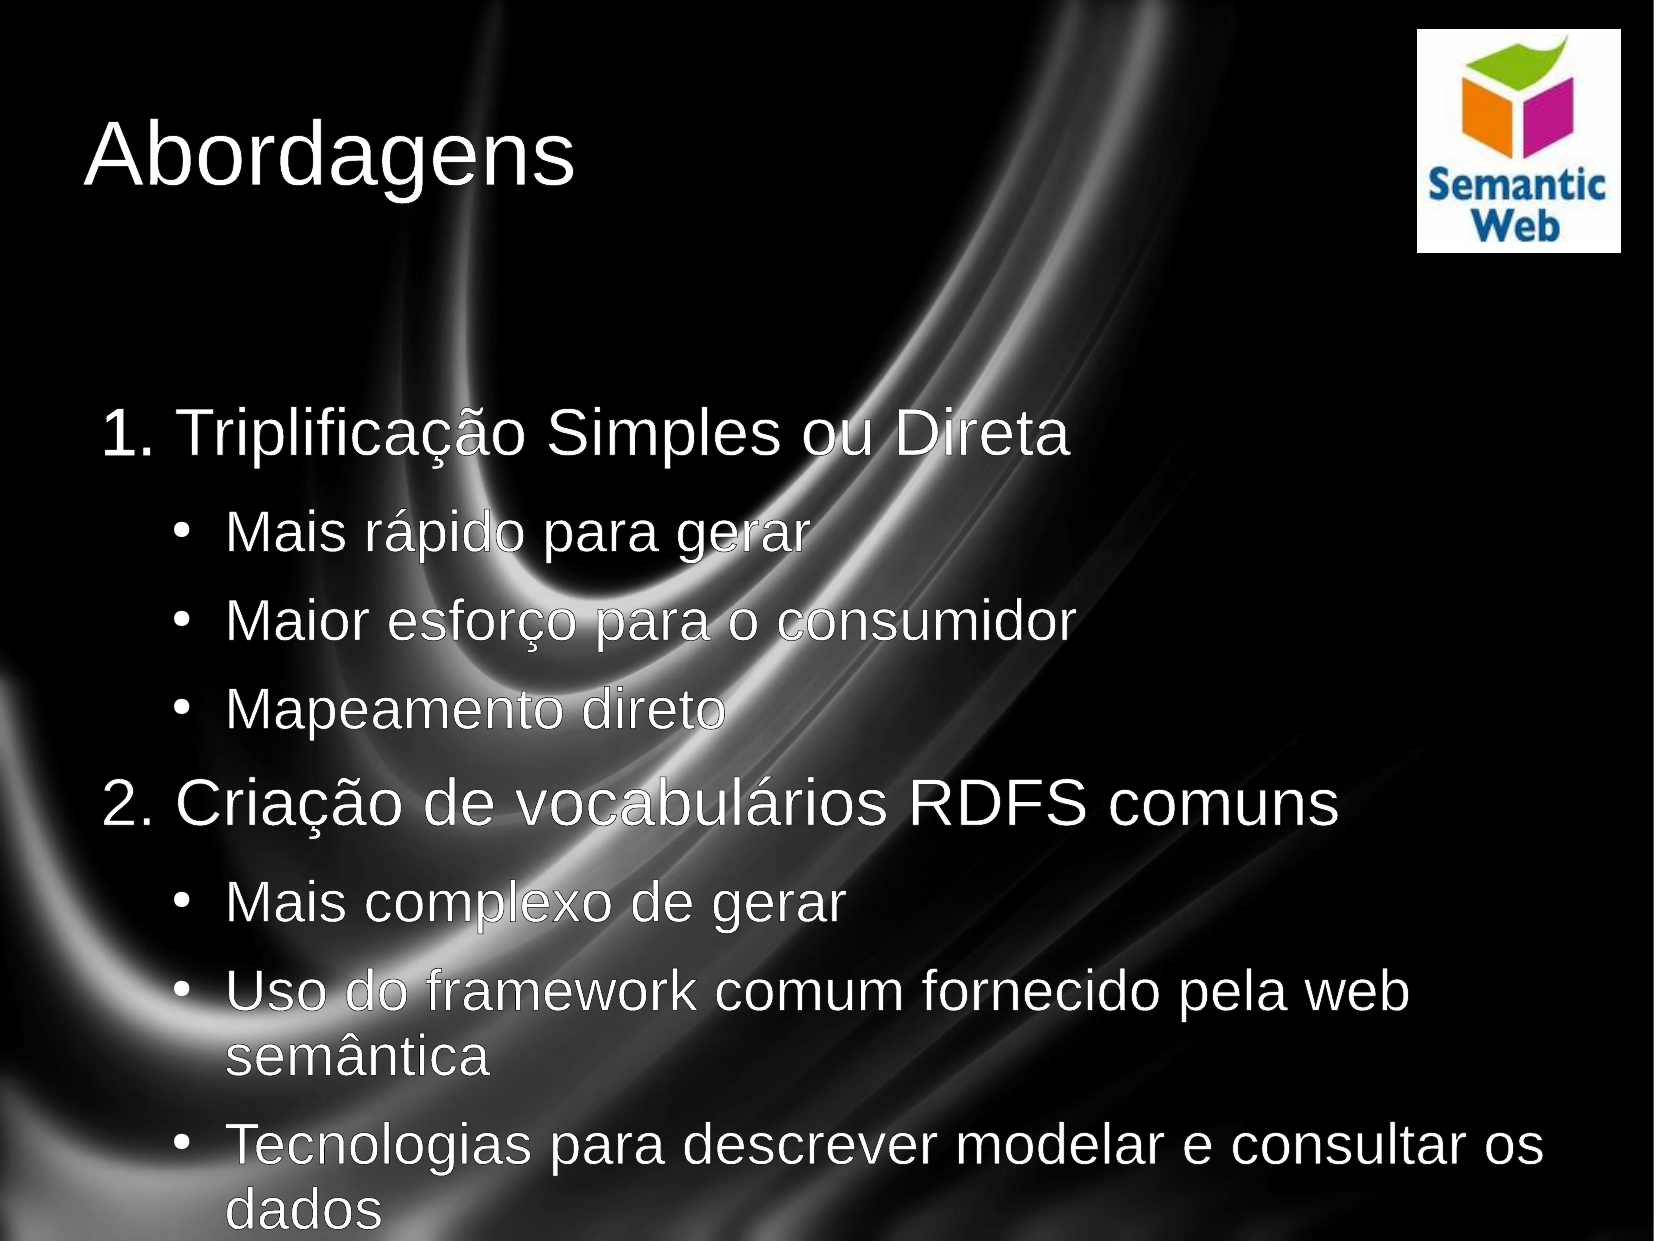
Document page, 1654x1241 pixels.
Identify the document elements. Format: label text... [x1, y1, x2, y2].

list Triplificação Simples ou Direta Mais rápido para gerar Maior esforço para o consumidor Mapeamento direto Criação de vocabulários RDFS comuns Mais complexo de gerar Uso do framework comum fornecido pela web semântica Tecnologias para descrever modelar e consultar os dados [82, 290, 1571, 1240]
title Abordagens [82, 49, 1359, 257]
picture [0, 0, 1654, 1241]
